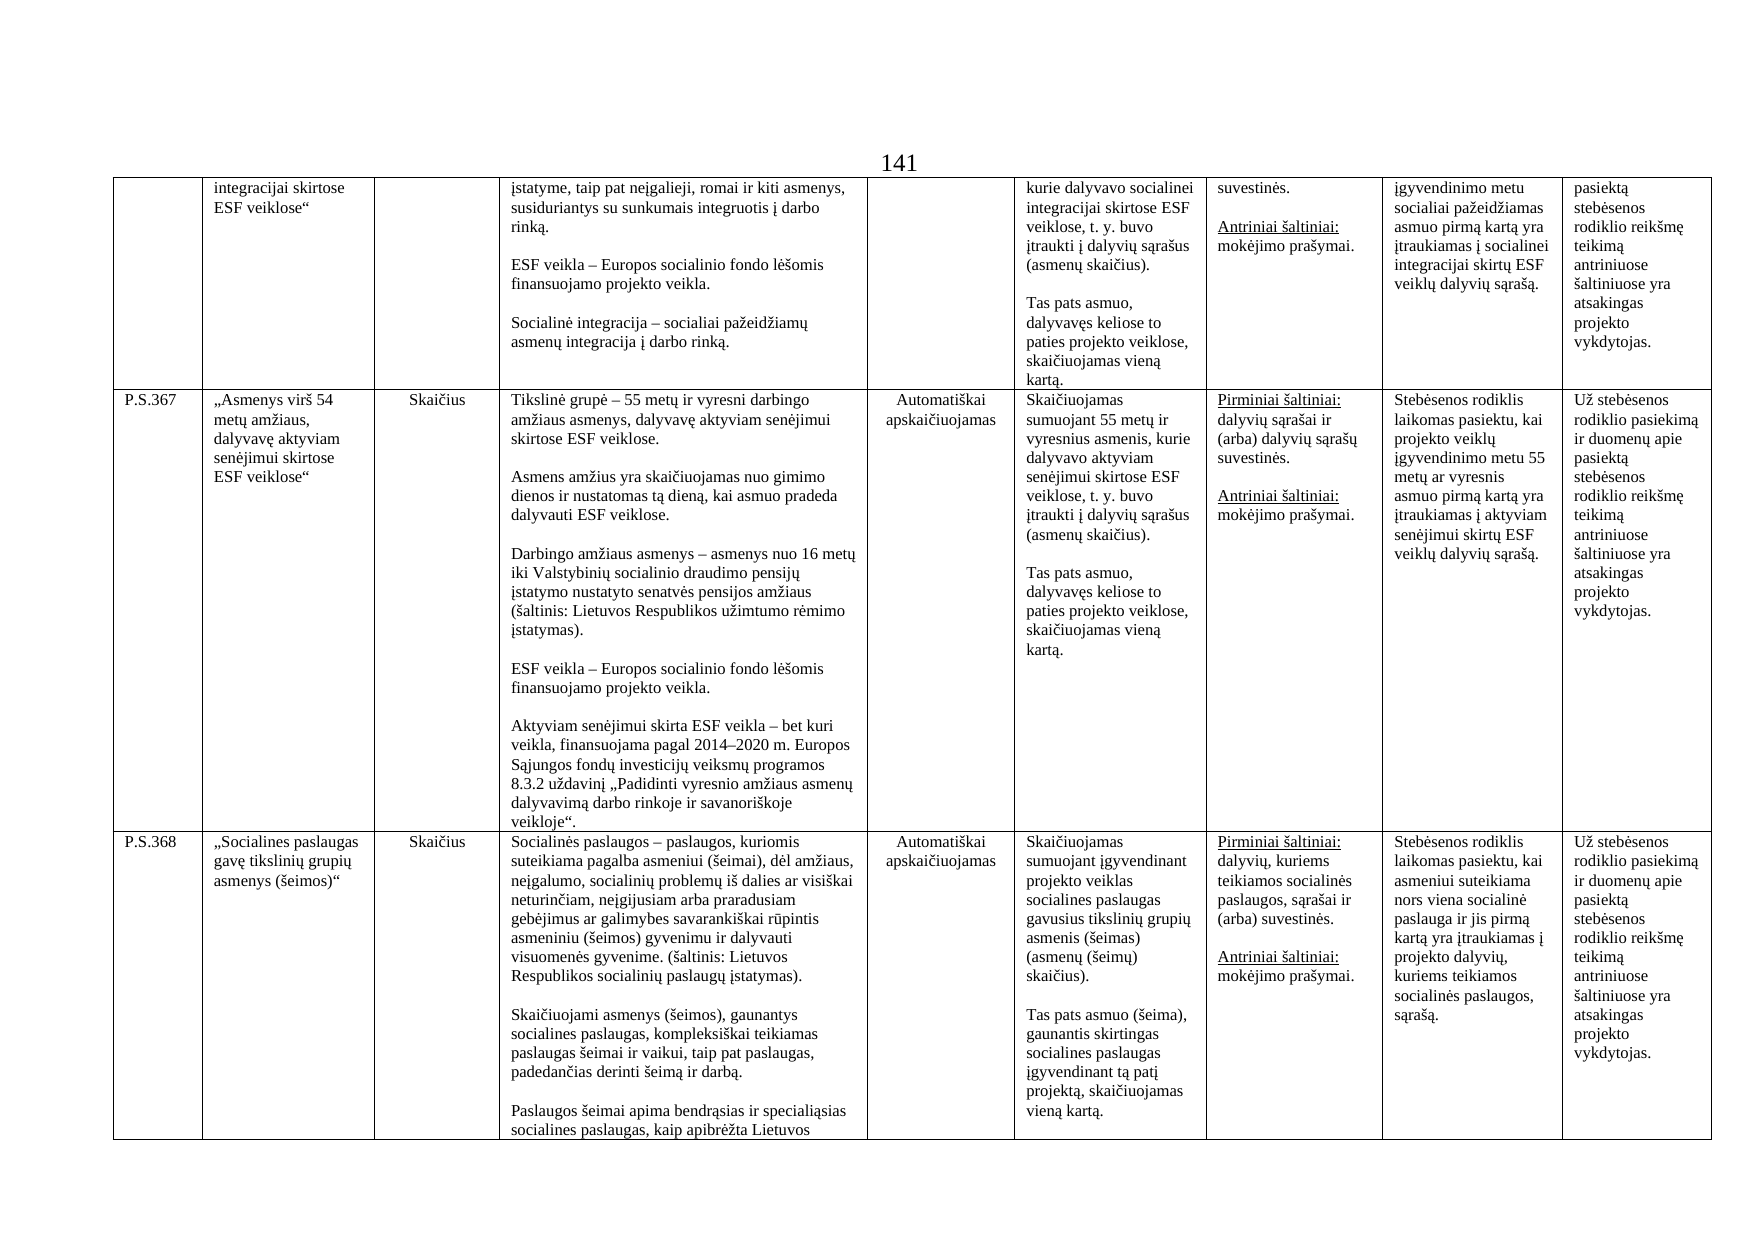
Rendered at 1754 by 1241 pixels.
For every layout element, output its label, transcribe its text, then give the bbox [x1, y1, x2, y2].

table_cell Tikslinė grupė – 55 metų ir vyresni darbingo amžiaus asmenys, dalyvavę aktyviam senėjimui skirtose ESF veiklose. Asmens amžius yra skaičiuojamas nuo gimimo dienos ir nustatomas tą dieną, kai asmuo pradeda dalyvauti ESF veiklose. Darbingo amžiaus asmenys – asmenys nuo 16 metų iki Valstybinių socialinio draudimo pensijų įstatymo nustatyto senatvės pensijos amžiaus (šaltinis: Lietuvos Respublikos užimtumo rėmimo įstatymas). ESF veikla – Europos socialinio fondo lėšomis finansuojamo projekto veikla. Aktyviam senėjimui skirta ESF veikla – bet kuri veikla, finansuojama pagal 2014–2020 m. Europos Sąjungos fondų investicijų veiksmų programos 8.3.2 uždavinį „Padidinti vyresnio amžiaus asmenų dalyvavimą darbo rinkoje ir savanoriškoje veikloje“. [500, 390, 867, 831]
table_cell Automatiškai apskaičiuojamas [868, 390, 1014, 831]
table_cell suvestinės. Antriniai šaltiniai: mokėjimo prašymai. [1207, 178, 1382, 389]
table_cell Stebėsenos rodiklis laikomas pasiektu, kai projekto veiklų įgyvendinimo metu 55 metų ar vyresnis asmuo pirmą kartą yra įtraukiamas į aktyviam senėjimui skirtų ESF veiklų dalyvių sąrašą. [1383, 390, 1562, 831]
table_cell kurie dalyvavo socialinei integracijai skirtose ESF veiklose, t. y. buvo įtraukti į dalyvių sąrašus (asmenų skaičius). Tas pats asmuo, dalyvavęs keliose to paties projekto veiklose, skaičiuojamas vieną kartą. [1015, 178, 1206, 389]
table_cell „Asmenys virš 54 metų amžiaus, dalyvavę aktyviam senėjimui skirtose ESF veiklose“ [203, 390, 374, 831]
table_cell Pirminiai šaltiniai: dalyvių sąrašai ir (arba) dalyvių sąrašų suvestinės. Antriniai šaltiniai: mokėjimo prašymai. [1207, 390, 1382, 831]
table_cell [868, 178, 1014, 389]
table_cell Skaičius [375, 390, 499, 831]
table_cell įstatyme, taip pat neįgalieji, romai ir kiti asmenys, susiduriantys su sunkumais integruotis į darbo rinką. ESF veikla – Europos socialinio fondo lėšomis finansuojamo projekto veikla. Socialinė integracija – socialiai pažeidžiamų asmenų integracija į darbo rinką. [500, 178, 867, 389]
table_cell [375, 178, 499, 389]
table_cell Skaičiuojamas sumuojant 55 metų ir vyresnius asmenis, kurie dalyvavo aktyviam senėjimui skirtose ESF veiklose, t. y. buvo įtraukti į dalyvių sąrašus (asmenų skaičius). Tas pats asmuo, dalyvavęs keliose to paties projekto veiklose, skaičiuojamas vieną kartą. [1015, 390, 1206, 831]
table_cell įgyvendinimo metu socialiai pažeidžiamas asmuo pirmą kartą yra įtraukiamas į socialinei integracijai skirtų ESF veiklų dalyvių sąrašą. [1383, 178, 1562, 389]
table_cell [114, 178, 202, 389]
table_cell Skaičiuojamas sumuojant įgyvendinant projekto veiklas socialines paslaugas gavusius tikslinių grupių asmenis (šeimas) (asmenų (šeimų) skaičius). Tas pats asmuo (šeima), gaunantis skirtingas socialines paslaugas įgyvendinant tą patį projektą, skaičiuojamas vieną kartą. [1015, 832, 1206, 1139]
table_cell Stebėsenos rodiklis laikomas pasiektu, kai asmeniui suteikiama nors viena socialinė paslauga ir jis pirmą kartą yra įtraukiamas į projekto dalyvių, kuriems teikiamos socialinės paslaugos, sąrašą. [1383, 832, 1562, 1139]
table_cell Už stebėsenos rodiklio pasiekimą ir duomenų apie pasiektą stebėsenos rodiklio reikšmę teikimą antriniuose šaltiniuose yra atsakingas projekto vykdytojas. [1563, 832, 1711, 1139]
table_cell Už stebėsenos rodiklio pasiekimą ir duomenų apie pasiektą stebėsenos rodiklio reikšmę teikimą antriniuose šaltiniuose yra atsakingas projekto vykdytojas. [1563, 390, 1711, 831]
table_cell Automatiškai apskaičiuojamas [868, 832, 1014, 1139]
table_cell pasiektą stebėsenos rodiklio reikšmę teikimą antriniuose šaltiniuose yra atsakingas projekto vykdytojas. [1563, 178, 1711, 389]
table_cell Socialinės paslaugos – paslaugos, kuriomis suteikiama pagalba asmeniui (šeimai), dėl amžiaus, neįgalumo, socialinių problemų iš dalies ar visiškai neturinčiam, neįgijusiam arba praradusiam gebėjimus ar galimybes savarankiškai rūpintis asmeniniu (šeimos) gyvenimu ir dalyvauti visuomenės gyvenime. (šaltinis: Lietuvos Respublikos socialinių paslaugų įstatymas). Skaičiuojami asmenys (šeimos), gaunantys socialines paslaugas, kompleksiškai teikiamas paslaugas šeimai ir vaikui, taip pat paslaugas, padedančias derinti šeimą ir darbą. Paslaugos šeimai apima bendrąsias ir specialiąsias socialines paslaugas, kaip apibrėžta Lietuvos [500, 832, 867, 1139]
table_cell „Socialines paslaugas gavę tikslinių grupių asmenys (šeimos)“ [203, 832, 374, 1139]
table_cell P.S.367 [114, 390, 202, 831]
table_cell Pirminiai šaltiniai: dalyvių, kuriems teikiamos socialinės paslaugos, sąrašai ir (arba) suvestinės. Antriniai šaltiniai: mokėjimo prašymai. [1207, 832, 1382, 1139]
table_cell integracijai skirtose ESF veiklose“ [203, 178, 374, 389]
table_cell Skaičius [375, 832, 499, 1139]
table_cell P.S.368 [114, 832, 202, 1139]
